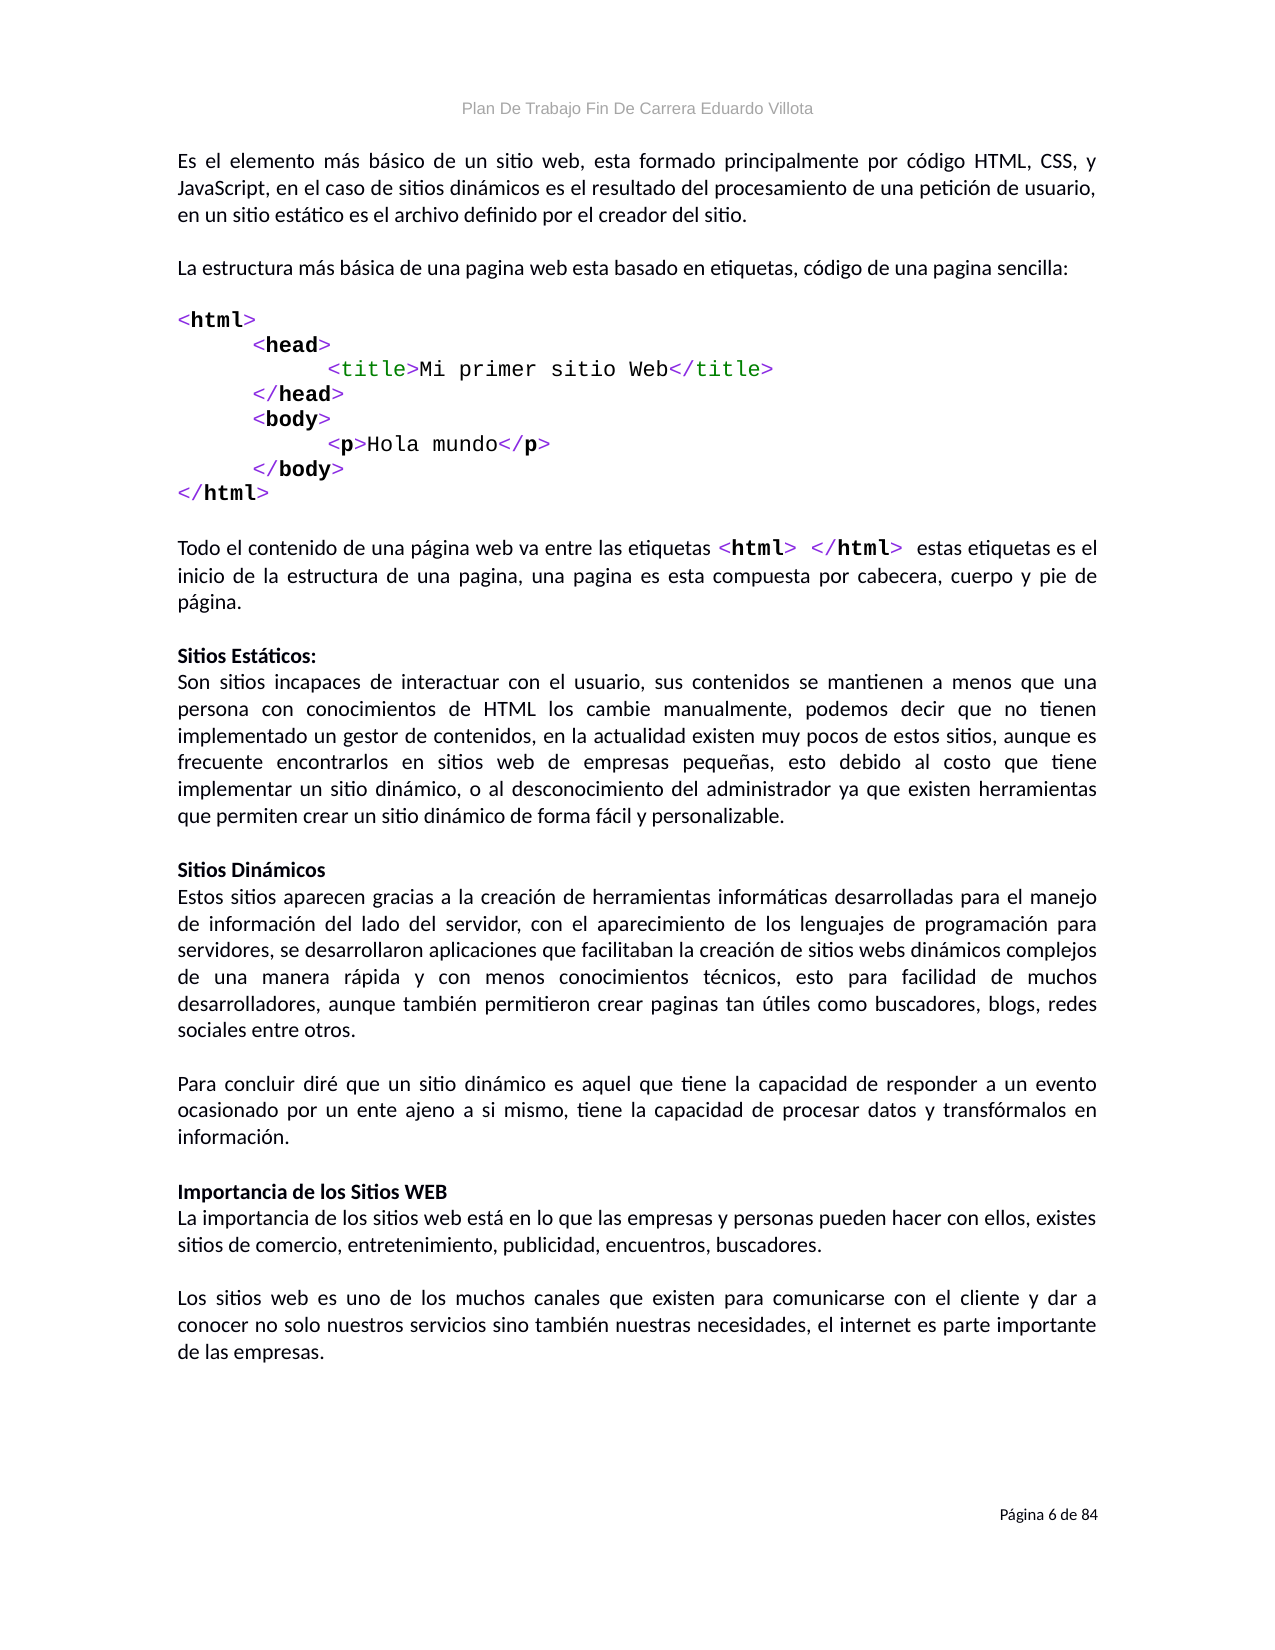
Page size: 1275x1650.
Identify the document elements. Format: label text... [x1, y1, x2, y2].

text Para concluir diré que un sitio dinámico es aquel que tiene la capacidad de responder a un evento ocasionado por un ente ajeno a si mismo, tiene la capacidad de procesar datos y transfórmalos en información. [177, 1070, 1098, 1150]
text <html> [177, 309, 1098, 334]
text Sitios Estáticos: [177, 642, 1098, 668]
text La estructura más básica de una pagina web esta basado en etiquetas, código de una pagina sencilla: [177, 254, 1098, 281]
text Sitios Dinámicos [177, 856, 1098, 883]
text <p>Hola mundo</p> [177, 433, 1098, 458]
text Importancia de los Sitios WEB [177, 1178, 1098, 1204]
text La importancia de los sitios web está en lo que las empresas y personas pueden hacer con ellos, existes sitios de comercio, entretenimiento, publicidad, encuentros, buscadores. [177, 1204, 1098, 1258]
text <title>Mi primer sitio Web</title> [177, 358, 1098, 383]
text <body> [177, 408, 1098, 433]
text Son sitios incapaces de interactuar con el usuario, sus contenidos se mantienen a menos que una persona con conocimientos de HTML los cambie manualmente, podemos decir que no tienen implementado un gestor de contenidos, en la actualidad existen muy pocos de estos sitios, aunque es frecuente encontrarlos en sitios web de empresas pequeñas, esto debido al costo que tiene implementar un sitio dinámico, o al desconocimiento del administrador ya que existen herramientas que permiten crear un sitio dinámico de forma fácil y personalizable. [177, 668, 1098, 828]
text </head> [177, 383, 1098, 408]
text </html> [177, 482, 1098, 507]
text Es el elemento más básico de un sitio web, esta formado principalmente por código HTML, CSS, y JavaScript, en el caso de sitios dinámicos es el resultado del procesamiento de una petición de usuario, en un sitio estático es el archivo definido por el creador del sitio. [177, 148, 1098, 228]
text </body> [177, 458, 1098, 482]
text <head> [177, 334, 1098, 358]
text Estos sitios aparecen gracias a la creación de herramientas informáticas desarrolladas para el manejo de información del lado del servidor, con el aparecimiento de los lenguajes de programación para servidores, se desarrollaron aplicaciones que facilitaban la creación de sitios webs dinámicos complejos de una manera rápida y con menos conocimientos técnicos, esto para facilidad de muchos desarrolladores, aunque también permitieron crear paginas tan útiles como buscadores, blogs, redes sociales entre otros. [177, 883, 1098, 1043]
text Los sitios web es uno de los muchos canales que existen para comunicarse con el cliente y dar a conocer no solo nuestros servicios sino también nuestras necesidades, el internet es parte importante de las empresas. [177, 1284, 1098, 1364]
text Todo el contenido de una página web va entre las etiquetas <html> </html> estas etiquetas es el inicio de la estructura de una pagina, una pagina es esta compuesta por cabecera, cuerpo y pie de página. [177, 534, 1098, 615]
